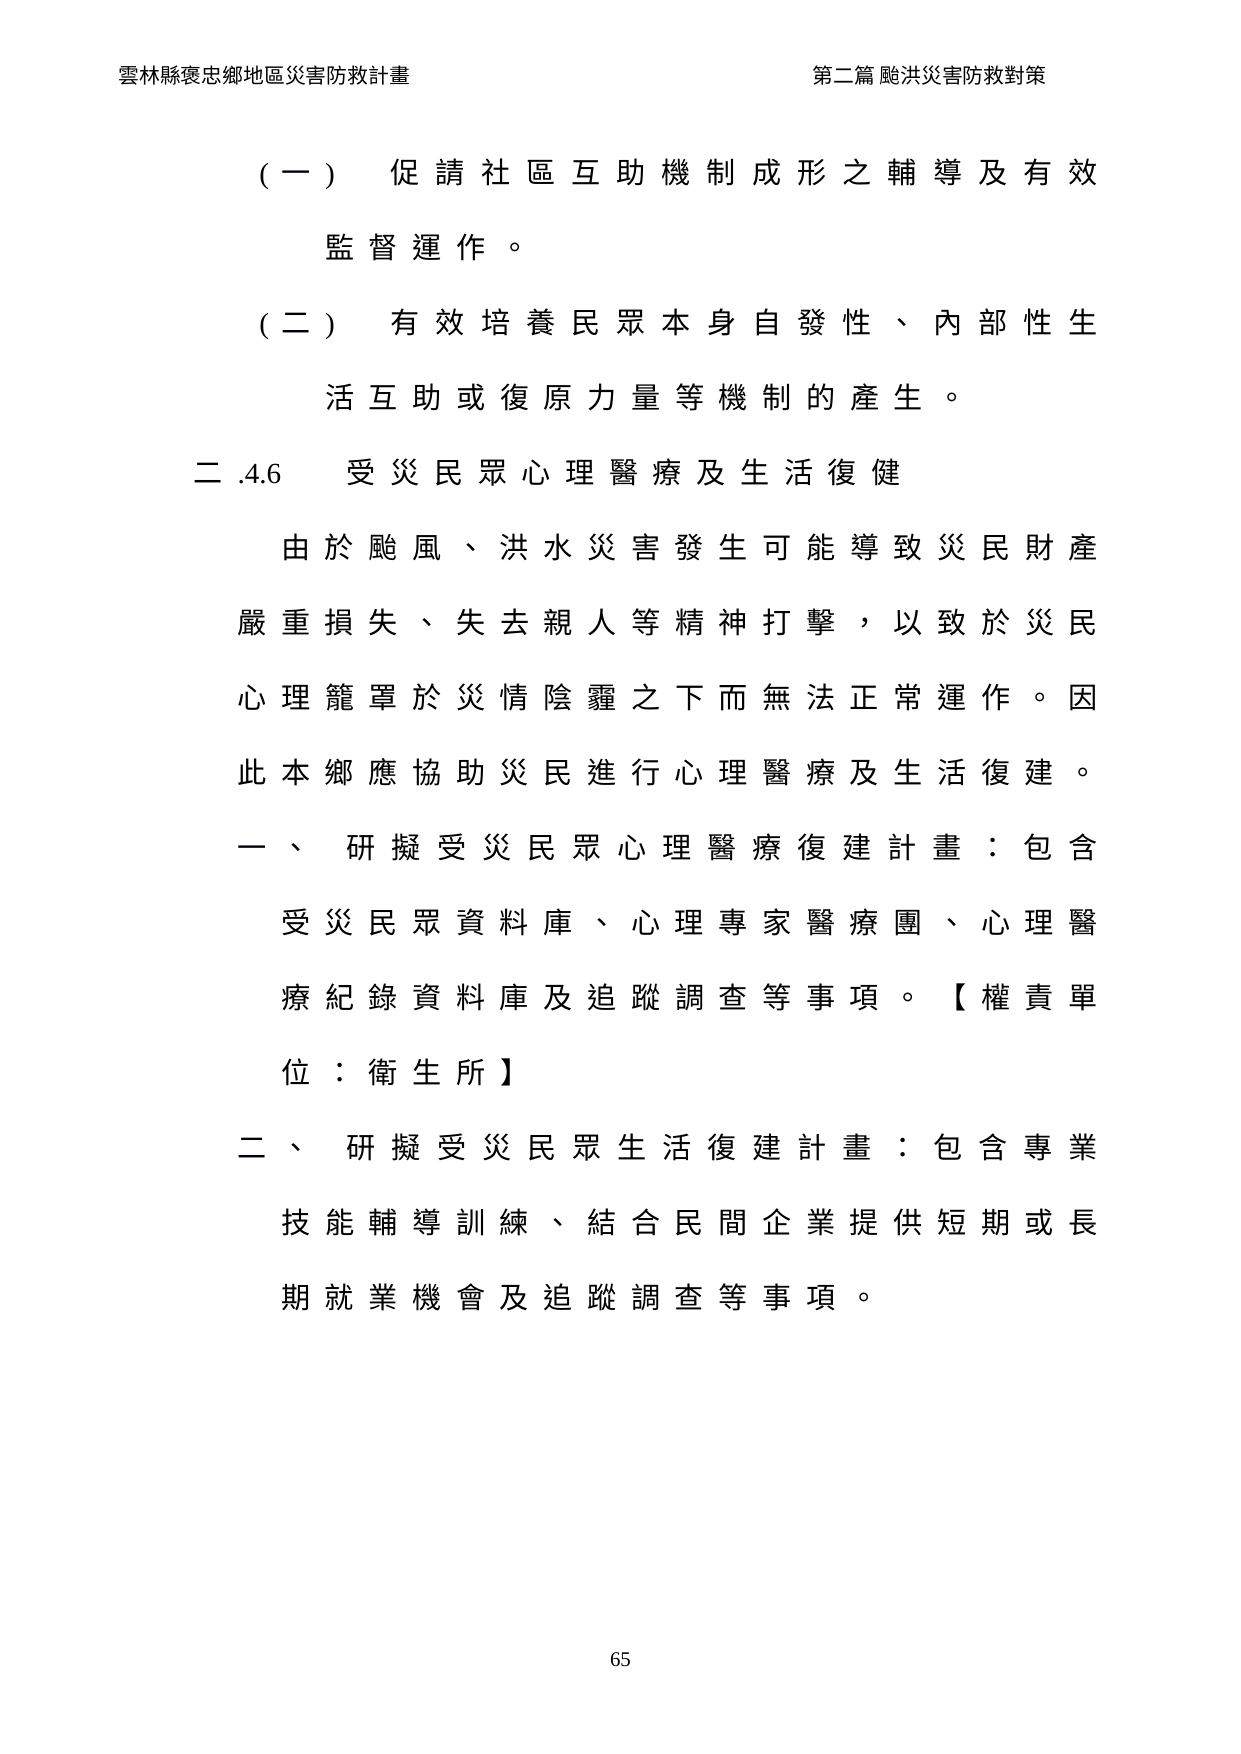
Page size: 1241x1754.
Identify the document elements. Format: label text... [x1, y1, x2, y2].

list 研擬受災民眾心理醫療復建計畫：包含受災民眾資料庫、心理專家醫療團、心理醫療紀錄資料庫及追蹤調查等事項。【權責單位：衛生所】 [221, 802, 1112, 1102]
list 受災民眾心理醫療及生活復健 [187, 427, 1112, 502]
list 研擬受災民眾生活復建計畫：包含專業技能輔導訓練、結合民間企業提供短期或長期就業機會及追蹤調查等事項。 [221, 1102, 1112, 1327]
list 有效培養民眾本身自發性、內部性生活互助或復原力量等機制的產生。 [250, 277, 1112, 427]
list 促請社區互助機制成形之輔導及有效監督運作。 [250, 127, 1112, 277]
text 由於颱風、洪水災害發生可能導致災民財產嚴重損失、失去親人等精神打擊，以致於災民心理籠罩於災情陰霾之下而無法正常運作。因此本鄉應協助災民進行心理醫療及生活復建。 [220, 502, 1112, 802]
